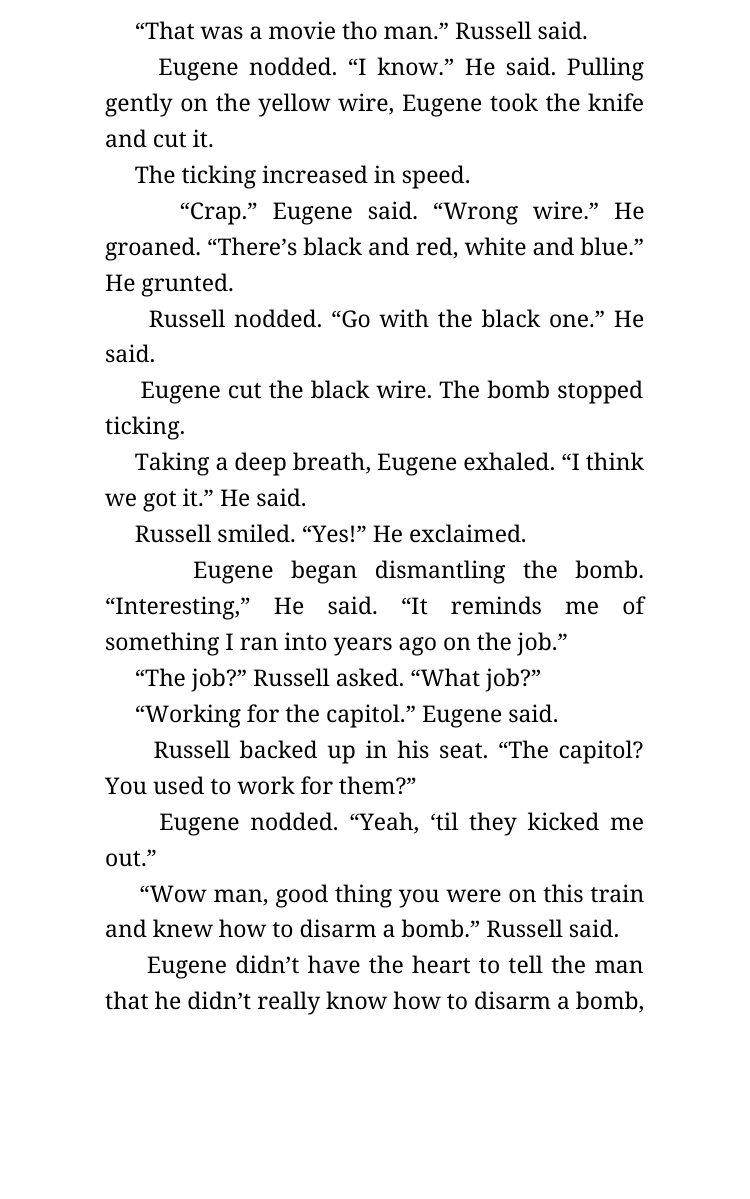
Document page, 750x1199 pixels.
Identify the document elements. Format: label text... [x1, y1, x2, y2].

text “Wow man, good thing you were on this train and knew how to disarm a bomb.” Russell said. [105, 877, 645, 945]
text The ticking increased in speed. [105, 159, 645, 190]
text Eugene nodded. “Yeah, ‘til they kicked me out.” [105, 806, 645, 873]
text Eugene cut the black wire. The bomb stopped ticking. [105, 374, 645, 442]
text Eugene nodded. “I know.” He said. Pulling gently on the yellow wire, Eugene took the knife and cut it. [105, 51, 645, 154]
text Eugene began dismantling the bomb. “Interesting,” He said. “It reminds me of something I ran into years ago on the job.” [105, 554, 645, 657]
text “The job?” Russell asked. “What job?” [105, 662, 645, 693]
text Russell backed up in his seat. “The capitol? You used to work for them?” [105, 734, 645, 801]
text Eugene didn’t have the heart to tell the man that he didn’t really know how to disarm a bomb, [105, 949, 645, 1017]
text Russell smiled. “Yes!” He exclaimed. [105, 518, 645, 549]
text “Working for the capitol.” Eugene said. [105, 698, 645, 729]
text Russell nodded. “Go with the black one.” He said. [105, 302, 645, 370]
text Taking a deep breath, Eugene exhaled. “I think we got it.” He said. [105, 446, 645, 513]
text “Crap.” Eugene said. “Wrong wire.” He groaned. “There’s black and red, white and blue.” He grunted. [105, 195, 645, 298]
text “That was a movie tho man.” Russell said. [105, 15, 645, 46]
